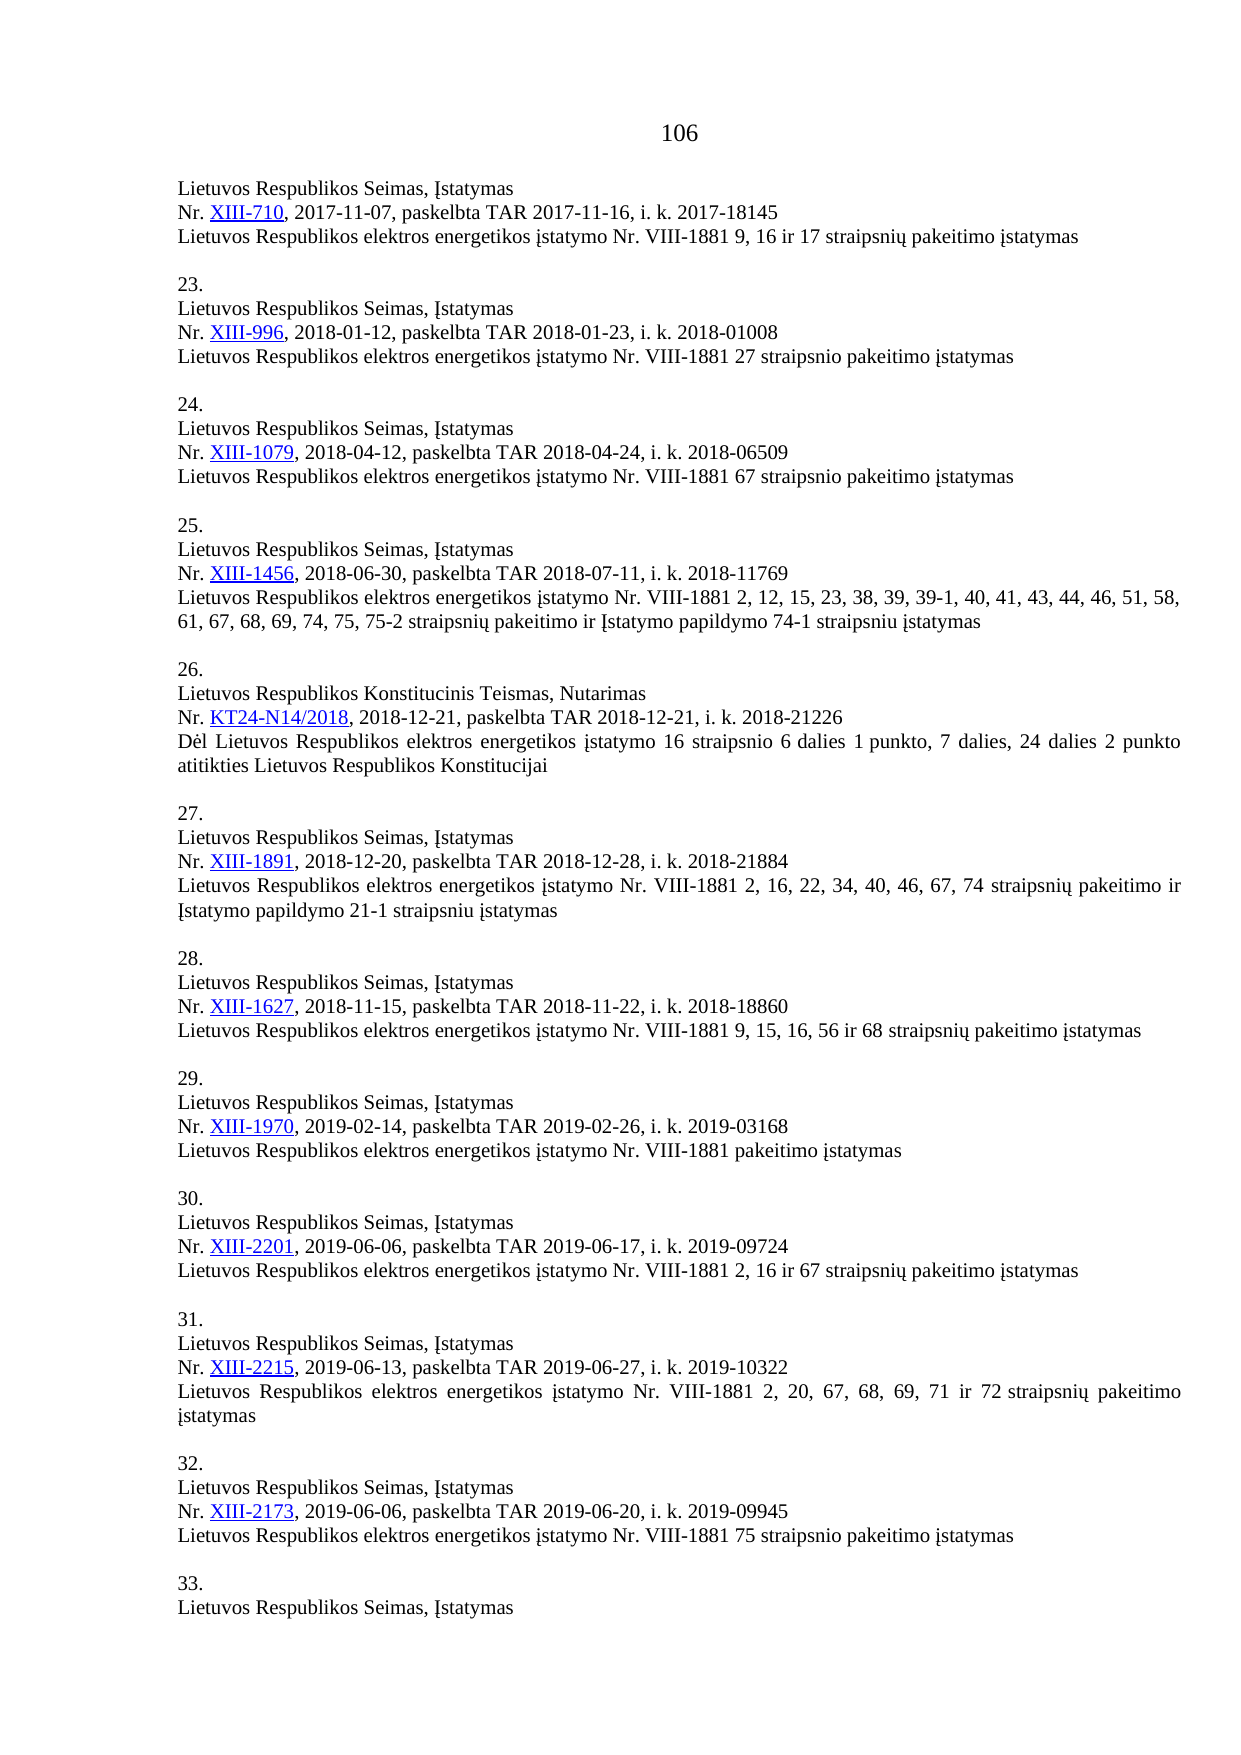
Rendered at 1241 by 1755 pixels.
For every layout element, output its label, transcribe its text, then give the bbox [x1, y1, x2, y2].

text Lietuvos Respublikos elektros energetikos įstatymo Nr. VIII-1881 2, 20, 67, 68, 69, 71 ir 72 straipsnių pakeitimo įstatymas [177, 1379, 1181, 1427]
text 32. [177, 1451, 1181, 1475]
text 33. [177, 1571, 1181, 1595]
text Nr. XIII-2215, 2019-06-13, paskelbta TAR 2019-06-27, i. k. 2019-10322 [177, 1355, 1181, 1379]
text Nr. XIII-1079, 2018-04-12, paskelbta TAR 2018-04-24, i. k. 2018-06509 [177, 440, 1181, 464]
text 30. [177, 1186, 1181, 1210]
text Lietuvos Respublikos Seimas, Įstatymas [177, 970, 1181, 994]
text 27. [177, 801, 1181, 825]
text Lietuvos Respublikos elektros energetikos įstatymo Nr. VIII-1881 9, 16 ir 17 straipsnių pakeitimo įstatymas [177, 224, 1181, 248]
text Nr. XIII-996, 2018-01-12, paskelbta TAR 2018-01-23, i. k. 2018-01008 [177, 320, 1181, 344]
text Nr. XIII-1456, 2018-06-30, paskelbta TAR 2018-07-11, i. k. 2018-11769 [177, 561, 1181, 585]
text Dėl Lietuvos Respublikos elektros energetikos įstatymo 16 straipsnio 6 dalies 1 punkto, 7 dalies, 24 dalies 2 punkto atitikties Lietuvos Respublikos Konstitucijai [177, 729, 1181, 777]
text Lietuvos Respublikos Seimas, Įstatymas [177, 176, 1181, 200]
text Lietuvos Respublikos elektros energetikos įstatymo Nr. VIII-1881 2, 16, 22, 34, 40, 46, 67, 74 straipsnių pakeitimo ir Įstatymo papildymo 21-1 straipsniu įstatymas [177, 873, 1181, 922]
text Lietuvos Respublikos elektros energetikos įstatymo Nr. VIII-1881 67 straipsnio pakeitimo įstatymas [177, 464, 1181, 488]
text Nr. XIII-2173, 2019-06-06, paskelbta TAR 2019-06-20, i. k. 2019-09945 [177, 1499, 1181, 1523]
text 24. [177, 392, 1181, 416]
text Lietuvos Respublikos elektros energetikos įstatymo Nr. VIII-1881 27 straipsnio pakeitimo įstatymas [177, 344, 1181, 368]
text Lietuvos Respublikos elektros energetikos įstatymo Nr. VIII-1881 pakeitimo įstatymas [177, 1138, 1181, 1162]
text Lietuvos Respublikos Seimas, Įstatymas [177, 296, 1181, 320]
text Lietuvos Respublikos Seimas, Įstatymas [177, 1331, 1181, 1355]
text 26. [177, 657, 1181, 681]
text Lietuvos Respublikos elektros energetikos įstatymo Nr. VIII-1881 2, 12, 15, 23, 38, 39, 39-1, 40, 41, 43, 44, 46, 51, 58, 61, 67, 68, 69, 74, 75, 75-2 straipsnių pakeitimo ir Įstatymo papildymo 74-1 straipsniu įstatymas [177, 585, 1181, 633]
text Lietuvos Respublikos elektros energetikos įstatymo Nr. VIII-1881 75 straipsnio pakeitimo įstatymas [177, 1523, 1181, 1547]
text Nr. XIII-2201, 2019-06-06, paskelbta TAR 2019-06-17, i. k. 2019-09724 [177, 1234, 1181, 1258]
text Nr. KT24-N14/2018, 2018-12-21, paskelbta TAR 2018-12-21, i. k. 2018-21226 [177, 705, 1181, 729]
text 23. [177, 272, 1181, 296]
text Lietuvos Respublikos Seimas, Įstatymas [177, 1475, 1181, 1499]
text Lietuvos Respublikos Seimas, Įstatymas [177, 416, 1181, 440]
text Nr. XIII-1891, 2018-12-20, paskelbta TAR 2018-12-28, i. k. 2018-21884 [177, 849, 1181, 873]
text Lietuvos Respublikos Seimas, Įstatymas [177, 1090, 1181, 1114]
text 29. [177, 1066, 1181, 1090]
text Lietuvos Respublikos Seimas, Įstatymas [177, 537, 1181, 561]
text Lietuvos Respublikos Konstitucinis Teismas, Nutarimas [177, 681, 1181, 705]
text Nr. XIII-1627, 2018-11-15, paskelbta TAR 2018-11-22, i. k. 2018-18860 [177, 994, 1181, 1018]
text Nr. XIII-1970, 2019-02-14, paskelbta TAR 2019-02-26, i. k. 2019-03168 [177, 1114, 1181, 1138]
text Lietuvos Respublikos elektros energetikos įstatymo Nr. VIII-1881 2, 16 ir 67 straipsnių pakeitimo įstatymas [177, 1258, 1181, 1282]
text Nr. XIII-710, 2017-11-07, paskelbta TAR 2017-11-16, i. k. 2017-18145 [177, 200, 1181, 224]
text 28. [177, 946, 1181, 970]
text Lietuvos Respublikos Seimas, Įstatymas [177, 825, 1181, 849]
text 25. [177, 512, 1181, 537]
text Lietuvos Respublikos elektros energetikos įstatymo Nr. VIII-1881 9, 15, 16, 56 ir 68 straipsnių pakeitimo įstatymas [177, 1018, 1181, 1042]
text 31. [177, 1307, 1181, 1331]
text Lietuvos Respublikos Seimas, Įstatymas [177, 1210, 1181, 1234]
text Lietuvos Respublikos Seimas, Įstatymas [177, 1595, 1181, 1619]
